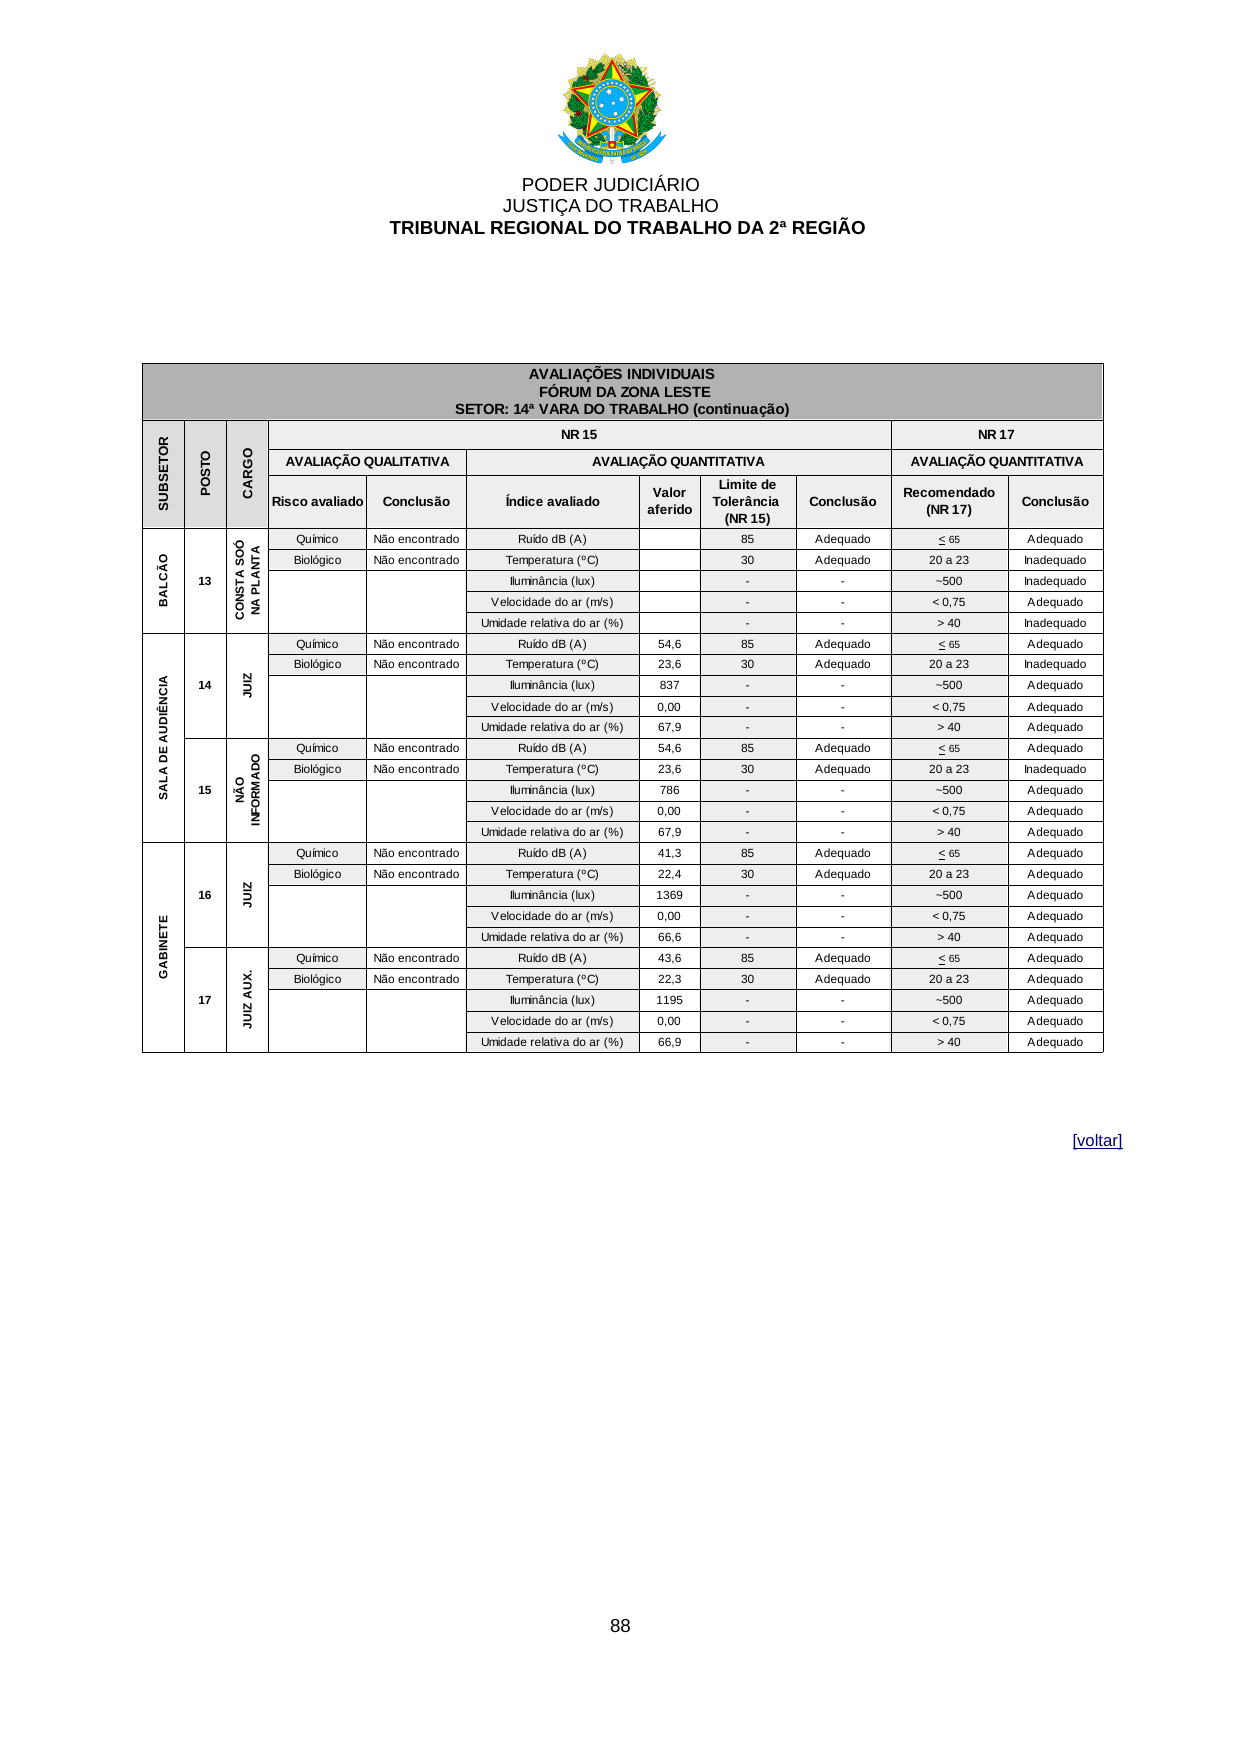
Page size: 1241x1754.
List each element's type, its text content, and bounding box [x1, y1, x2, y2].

text [voltar] [118, 1131, 1122, 1150]
